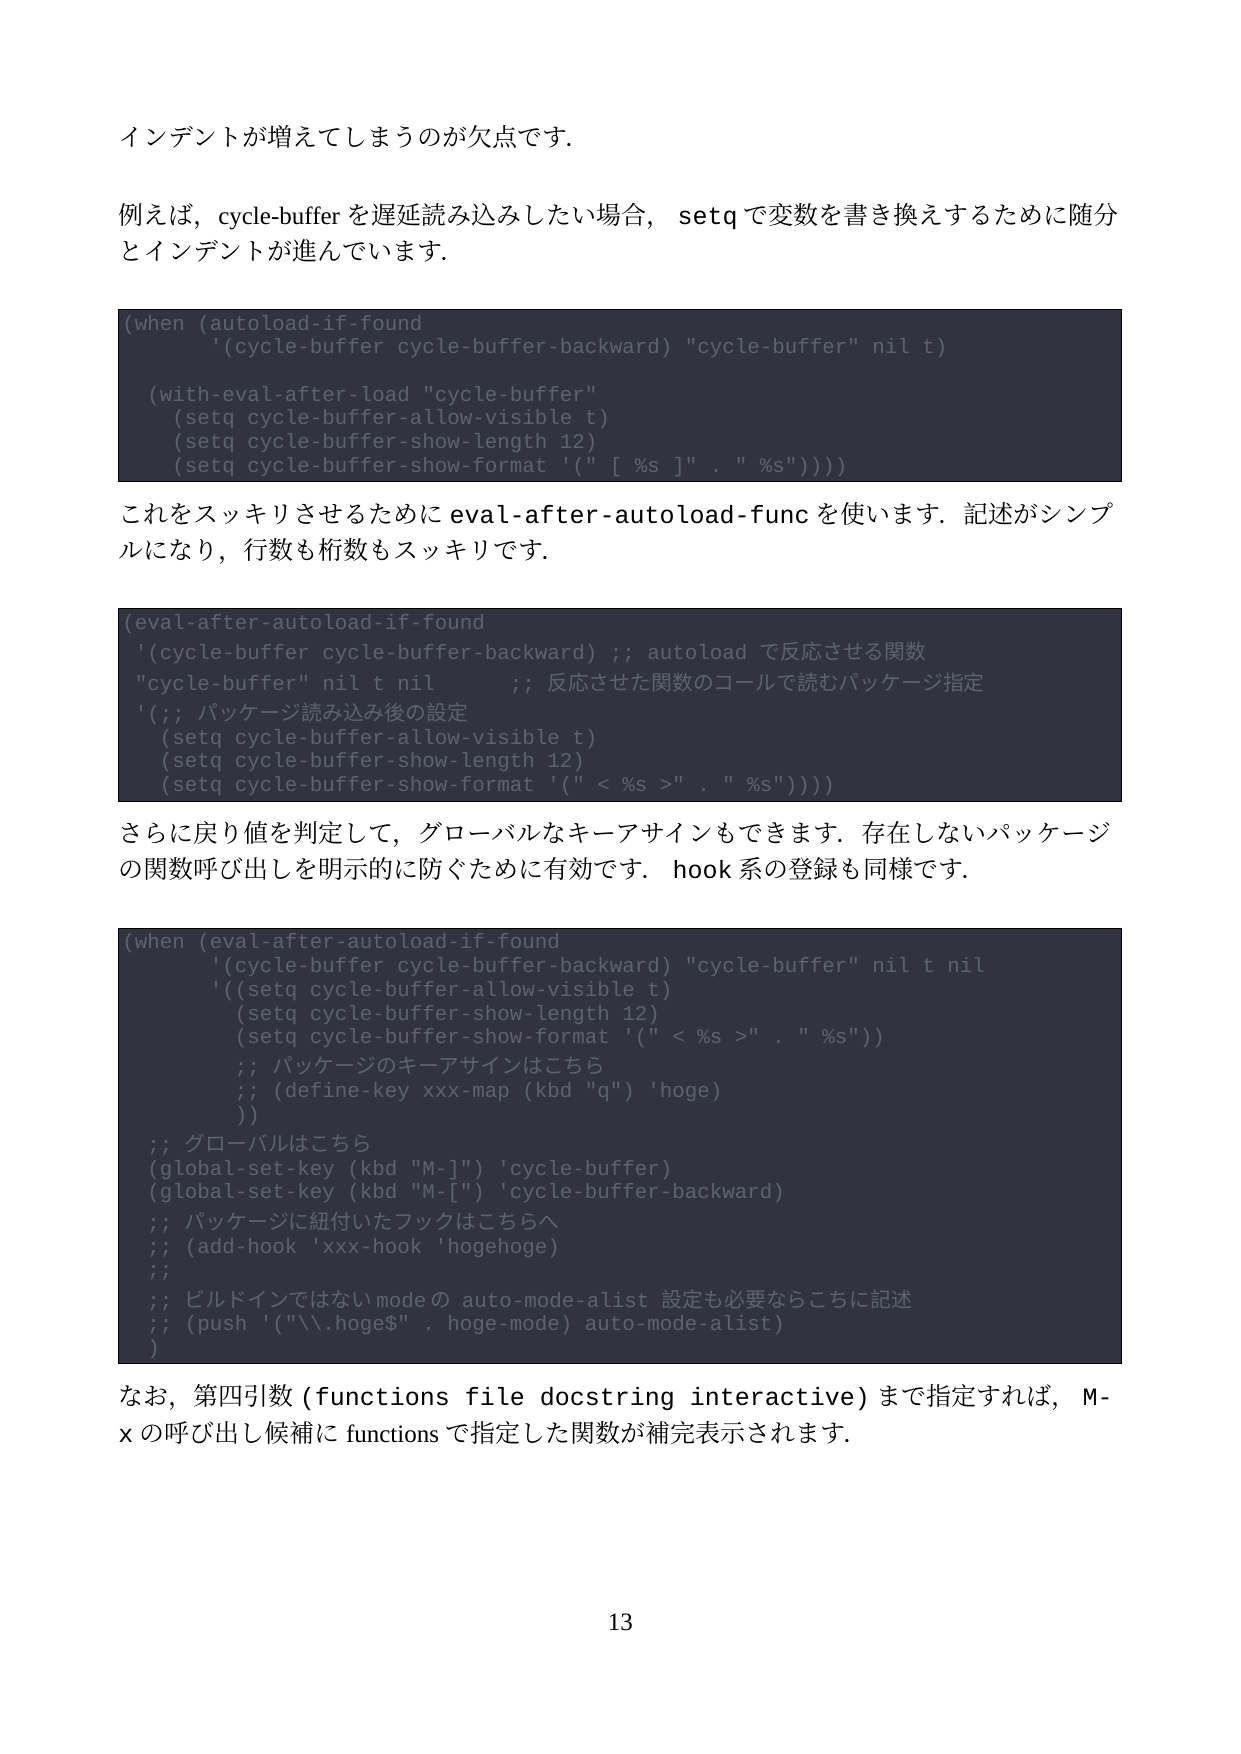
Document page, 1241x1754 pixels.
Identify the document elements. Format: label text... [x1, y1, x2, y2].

text '(cycle-buffer cycle-buffer-backward) ;; autoload で反応させる関数 [119, 632, 1121, 662]
text ;; パッケージに紐付いたフックはこちらへ [119, 1201, 1121, 1232]
text (setq cycle-buffer-allow-visible t) [119, 723, 1121, 747]
text (setq cycle-buffer-show-format '(" < %s >" . " %s")))) [119, 770, 1121, 801]
text ;; パッケージのキーアサインはこちら [119, 1046, 1121, 1076]
text ;; [119, 1255, 1121, 1279]
text "cycle-buffer" nil t nil ;; 反応させた関数のコールで読むパッケージ指定 [119, 662, 1121, 692]
text '(cycle-buffer cycle-buffer-backward) "cycle-buffer" nil t) [119, 332, 1121, 356]
text (with-eval-after-load "cycle-buffer" [119, 380, 1121, 403]
text '((setq cycle-buffer-allow-visible t) [119, 975, 1121, 998]
text ;; (push '("\\.hoge$" . hoge-mode) auto-mode-alist) [119, 1309, 1121, 1333]
text ;; (define-key xxx-map (kbd "q") 'hoge) [119, 1076, 1121, 1100]
text '(cycle-buffer cycle-buffer-backward) "cycle-buffer" nil t nil [119, 951, 1121, 975]
text (setq cycle-buffer-show-format '(" [ %s ]" . " %s")))) [119, 451, 1121, 481]
text (when (eval-after-autoload-if-found [119, 929, 1121, 951]
text ;; グローバルはこちら [119, 1123, 1121, 1154]
text ;; ビルドインではないmodeの auto-mode-alist 設定も必要ならこちに記述 [119, 1279, 1121, 1309]
text これをスッキリさせるために eval-after-autoload-func を使います．記述がシンプルになり，行数も桁数もスッキリです． [118, 494, 1122, 596]
text さらに戻り値を判定して，グローバルなキーアサインもできます．存在しないパッケージの関数呼び出しを明示的に防ぐために有効です． hook 系の登録も同様です． [118, 814, 1122, 915]
text (global-set-key (kbd "M-[") 'cycle-buffer-backward) [119, 1178, 1121, 1201]
text '(;; パッケージ読み込み後の設定 [119, 692, 1121, 723]
text (setq cycle-buffer-show-length 12) [119, 998, 1121, 1022]
text なお，第四引数 (functions file docstring interactive) まで指定すれば， M-x の呼び出し候補に functions で指定した関数が補完表示されます． [118, 1377, 1122, 1478]
text ;; (add-hook 'xxx-hook 'hogehoge) [119, 1232, 1121, 1255]
text )) [119, 1100, 1121, 1123]
text (setq cycle-buffer-allow-visible t) [119, 403, 1121, 427]
text (eval-after-autoload-if-found [119, 609, 1121, 632]
text (setq cycle-buffer-show-length 12) [119, 427, 1121, 451]
text インデントが増えてしまうのが欠点です． [118, 118, 1122, 183]
text 例えば，cycle-buffer を遅延読み込みしたい場合， setq で変数を書き換えするために随分とインデントが進んでいます． [118, 195, 1122, 296]
text (setq cycle-buffer-show-format '(" < %s >" . " %s")) [119, 1022, 1121, 1046]
text ) [119, 1333, 1121, 1363]
text (setq cycle-buffer-show-length 12) [119, 747, 1121, 770]
text (when (autoload-if-found [119, 310, 1121, 332]
text (global-set-key (kbd "M-]") 'cycle-buffer) [119, 1154, 1121, 1178]
